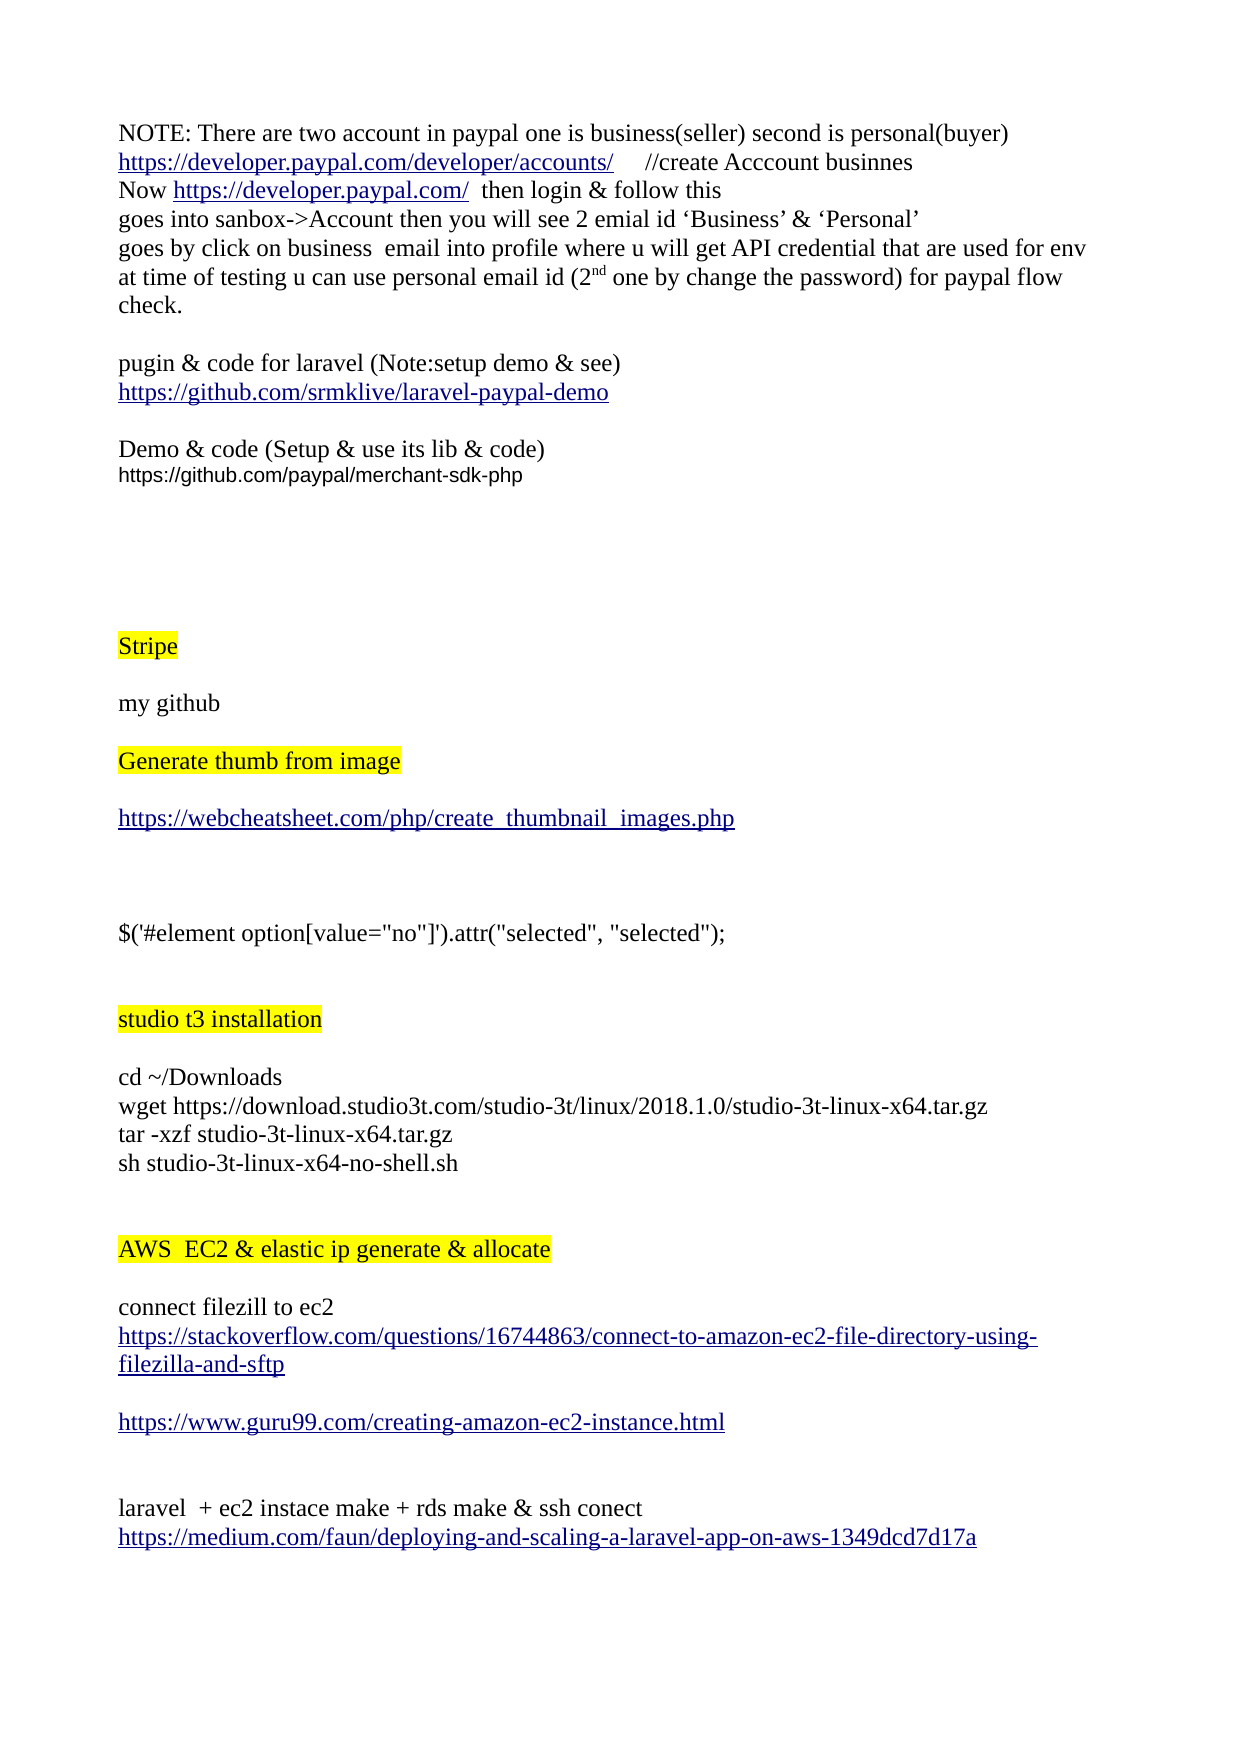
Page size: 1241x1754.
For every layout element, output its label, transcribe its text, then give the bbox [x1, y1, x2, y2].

text at time of testing u can use personal email id (2nd one by change the password) for paypal flow check. [118, 262, 1122, 319]
text cd ~/Downloads [118, 1062, 1122, 1091]
text goes by click on business email into profile where u will get API credential that are used for env [118, 233, 1122, 262]
text https://github.com/paypal/merchant-sdk-php [118, 463, 1122, 487]
text Stripe [118, 631, 1122, 659]
text Now https://developer.paypal.com/ then login & follow this [118, 176, 1122, 204]
text laravel + ec2 instace make + rds make & ssh conect [118, 1493, 1122, 1522]
text NOTE: There are two account in paypal one is business(seller) second is personal(buyer) [118, 118, 1122, 147]
text https://developer.paypal.com/developer/accounts/ //create Acccount businnes [118, 147, 1122, 176]
text Generate thumb from image [118, 746, 1122, 774]
text goes into sanbox->Account then you will see 2 emial id ‘Business’ & ‘Personal’ [118, 204, 1122, 233]
text https://www.guru99.com/creating-amazon-ec2-instance.html [118, 1407, 1122, 1436]
text connect filezill to ec2 [118, 1292, 1122, 1321]
text studio t3 installation [118, 1004, 1122, 1033]
text https://medium.com/faun/deploying-and-scaling-a-laravel-app-on-aws-1349dcd7d17a [118, 1522, 1122, 1551]
text Demo & code (Setup & use its lib & code) [118, 434, 1122, 463]
text https://webcheatsheet.com/php/create_thumbnail_images.php [118, 803, 1122, 832]
text sh studio-3t-linux-x64-no-shell.sh [118, 1148, 1122, 1177]
text AWS EC2 & elastic ip generate & allocate [118, 1234, 1122, 1263]
text my github [118, 688, 1122, 717]
text https://github.com/srmklive/laravel-paypal-demo [118, 377, 1122, 406]
text $('#element option[value="no"]').attr("selected", "selected"); [118, 918, 1122, 947]
text https://stackoverflow.com/questions/16744863/connect-to-amazon-ec2-file-directory-using-filezilla-and-sftp [118, 1321, 1122, 1378]
text tar -xzf studio-3t-linux-x64.tar.gz [118, 1119, 1122, 1148]
text wget https://download.studio3t.com/studio-3t/linux/2018.1.0/studio-3t-linux-x64.tar.gz [118, 1091, 1122, 1119]
text pugin & code for laravel (Note:setup demo & see) [118, 348, 1122, 377]
